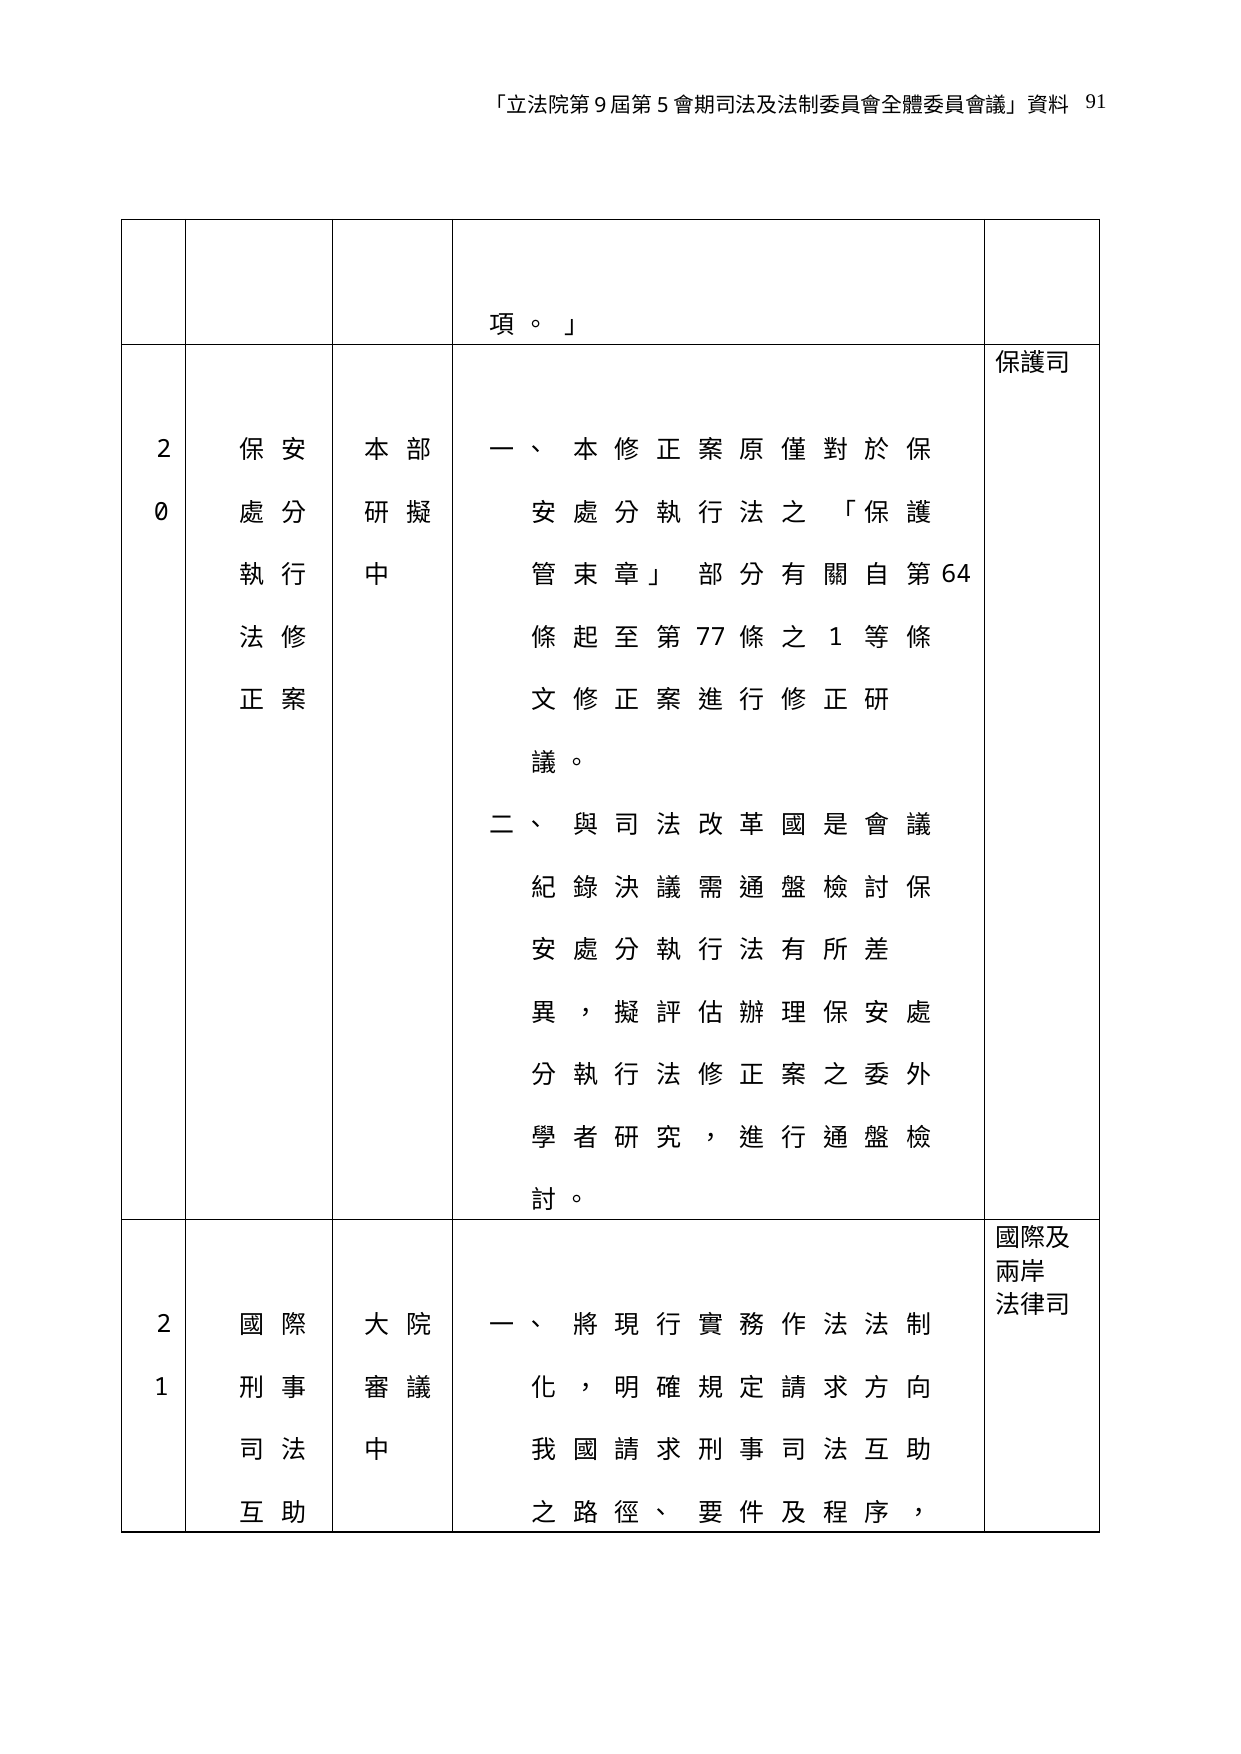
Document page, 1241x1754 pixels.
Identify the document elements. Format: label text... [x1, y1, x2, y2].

table_cell 21 [122, 1220, 185, 1531]
table_cell [333, 220, 452, 344]
table_cell 國際及兩岸 法律司 [985, 1220, 1099, 1531]
table_cell 20 [122, 345, 185, 1219]
table_cell [186, 220, 332, 344]
table_cell 項。」 [453, 220, 984, 344]
table_cell 保護司 [985, 345, 1099, 1219]
table_cell 一、將現行實務作法法制化，明確規定請求方向我國請求刑事司法互助之路徑、要件及程序， [453, 1220, 984, 1531]
table_cell [122, 220, 185, 344]
table_cell [985, 220, 1099, 344]
table_cell 國際刑事司法互助 [186, 1220, 332, 1531]
table_cell 大院審議中 [333, 1220, 452, 1531]
table_cell 保安處分執行法修正案 [186, 345, 332, 1219]
table_cell 一、本修正案原僅對於保安處分執行法之「保護管束章」部分有關自第64條起至第77條之1等條文修正案進行修正研議。 二、與司法改革國是會議紀錄決議需通盤檢討保安處分執行法有所差異，擬評估辦理保安處分執行法修正案之委外學者研究，進行通盤檢討。 [453, 345, 984, 1219]
table_cell 本部 研擬中 [333, 345, 452, 1219]
